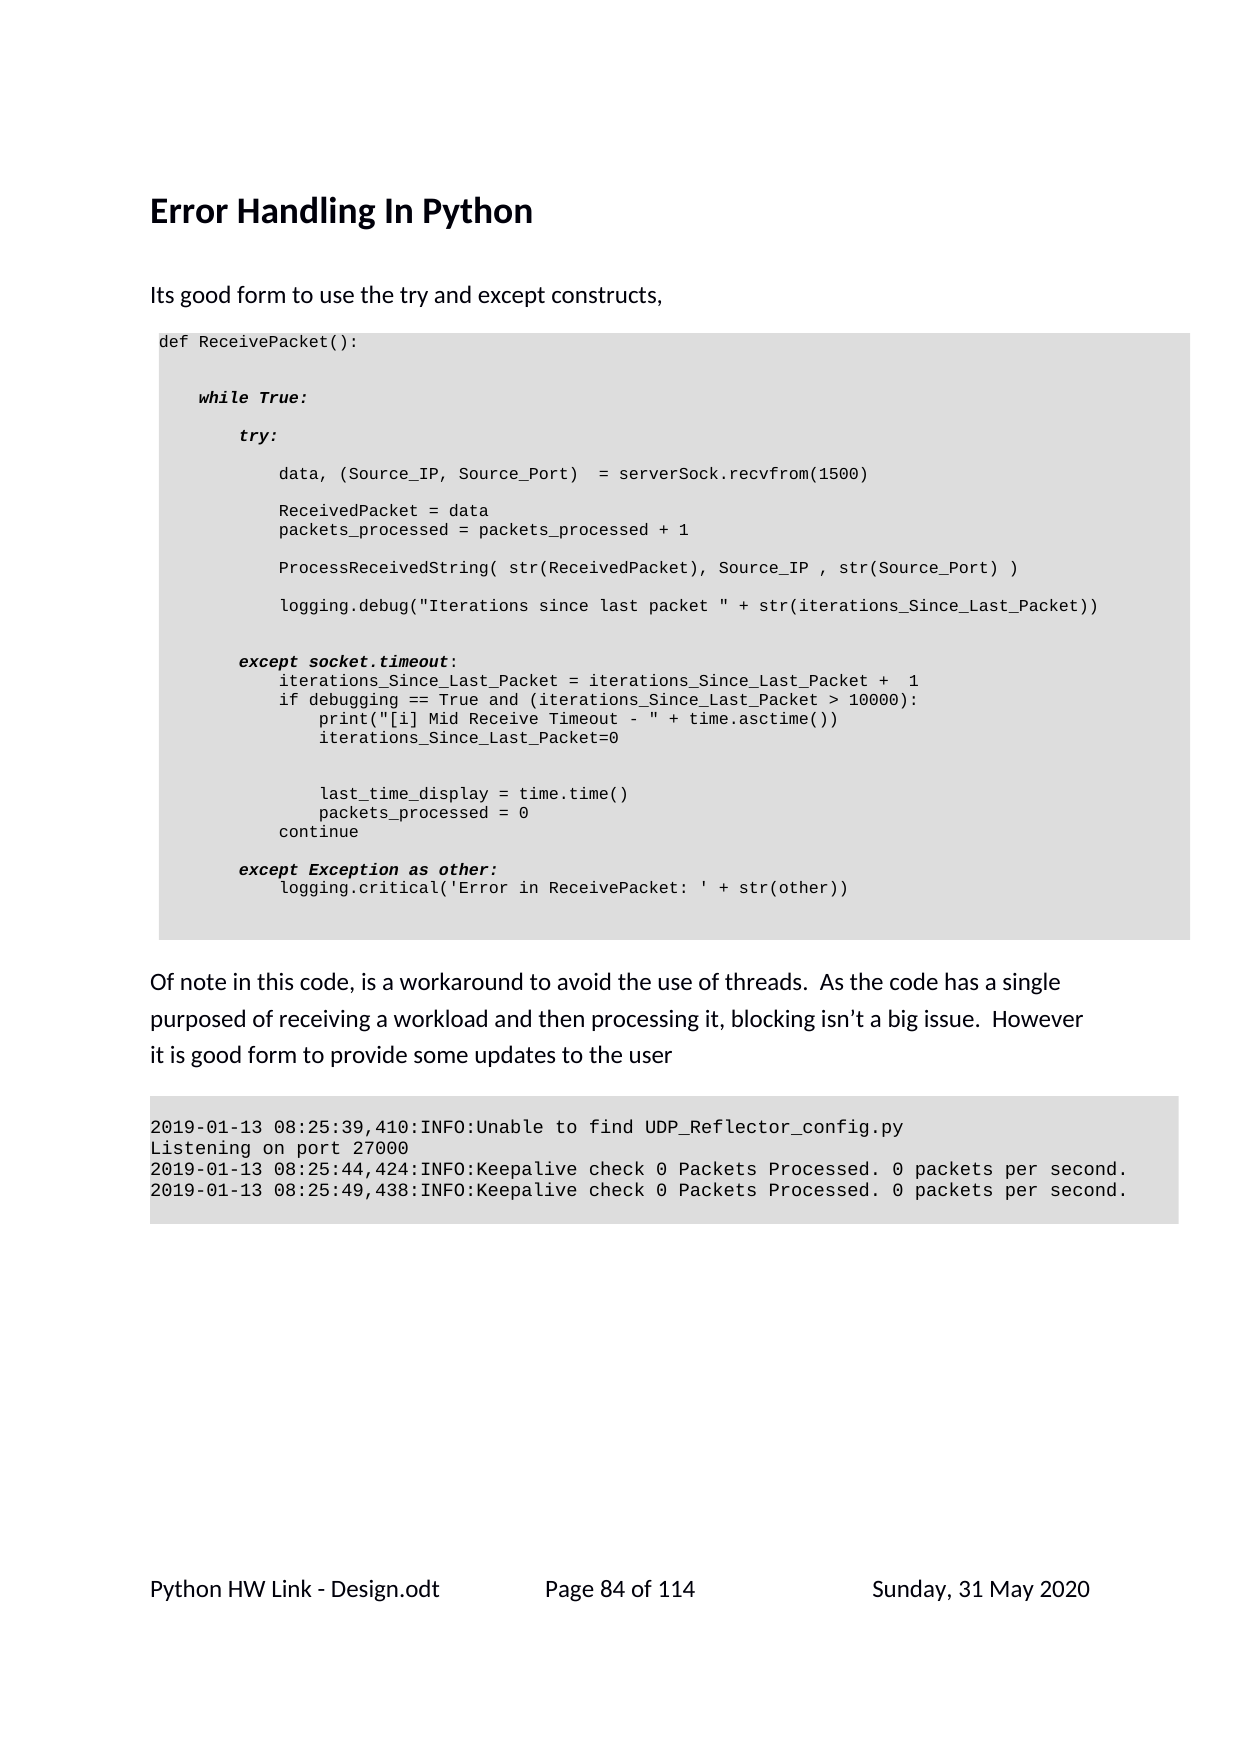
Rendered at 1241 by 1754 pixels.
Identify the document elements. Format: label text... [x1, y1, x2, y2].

subtitle Error Handling In Python [150, 187, 1090, 233]
text Of note in this code, is a workaround to avoid the use of threads. As the code has a single purposed of receiving a workload and then processing it, blocking isn’t a big issue. However it is good form to provide some updates to the user [150, 331, 1090, 1070]
text Its good form to use the try and except constructs, [150, 279, 1090, 310]
